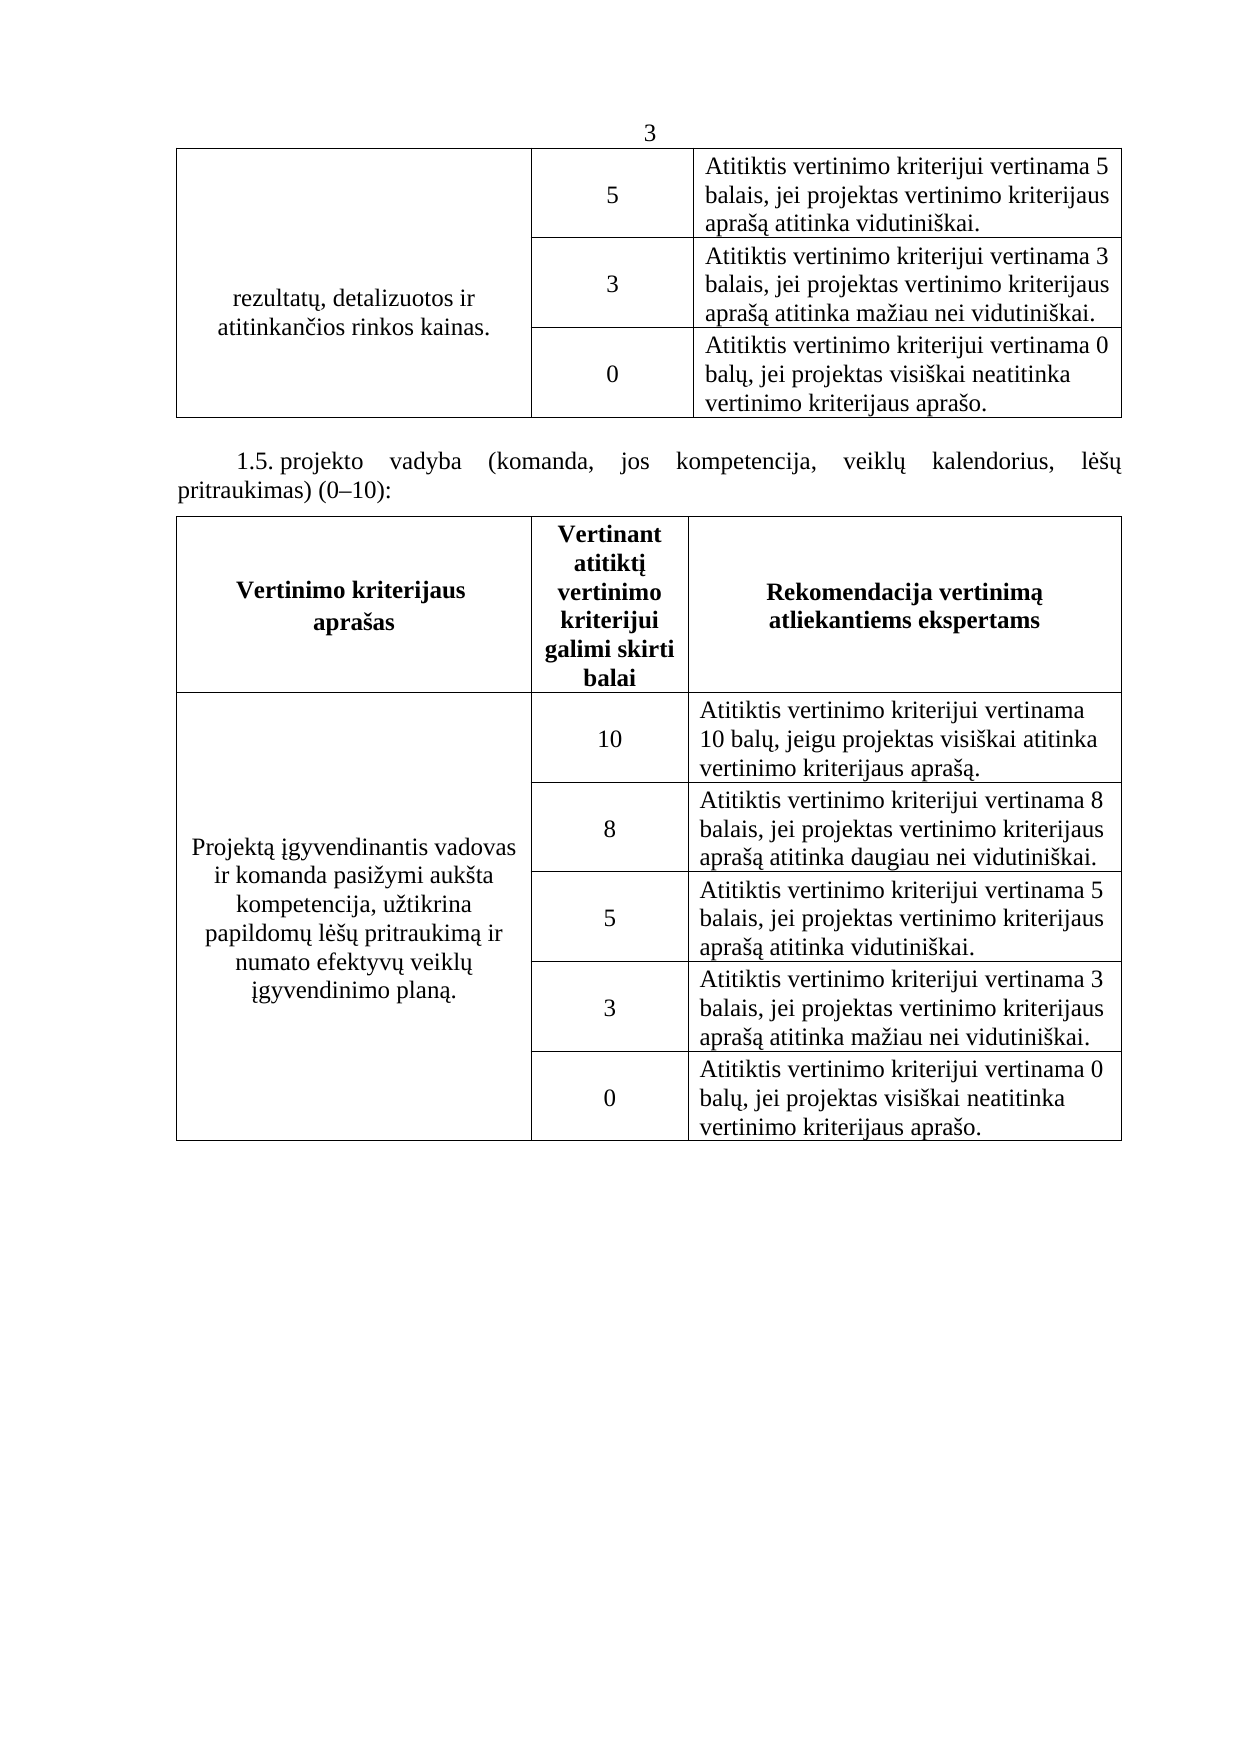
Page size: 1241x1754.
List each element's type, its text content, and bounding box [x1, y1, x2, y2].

table_cell 0 [532, 328, 693, 417]
table_cell 5 [532, 149, 693, 237]
table_cell rezultatų, detalizuotos ir atitinkančios rinkos kainas. [177, 149, 531, 417]
table_cell Atitiktis vertinimo kriterijui vertinama 0 balų, jei projektas visiškai neatitinka vertinimo kriterijaus aprašo. [689, 1052, 1121, 1140]
table_cell Atitiktis vertinimo kriterijui vertinama 8 balais, jei projektas vertinimo kriterijaus aprašą atitinka daugiau nei vidutiniškai. [689, 783, 1121, 871]
table_cell Atitiktis vertinimo kriterijui vertinama 3 balais, jei projektas vertinimo kriterijaus aprašą atitinka mažiau nei vidutiniškai. [694, 238, 1121, 327]
table_cell 10 [532, 693, 688, 782]
table_cell Atitiktis vertinimo kriterijui vertinama 5 balais, jei projektas vertinimo kriterijaus aprašą atitinka vidutiniškai. [689, 872, 1121, 961]
table_cell 5 [532, 872, 688, 961]
table_cell 3 [532, 238, 693, 327]
table_header Vertinimo kriterijaus aprašas [177, 517, 531, 692]
table_header Vertinant atitiktį vertinimo kriterijui galimi skirti balai [532, 517, 688, 692]
table_cell 0 [532, 1052, 688, 1140]
table_cell 8 [532, 783, 688, 871]
table_cell Atitiktis vertinimo kriterijui vertinama 10 balų, jeigu projektas visiškai atitinka vertinimo kriterijaus aprašą. [689, 693, 1121, 782]
table_cell Atitiktis vertinimo kriterijui vertinama 0 balų, jei projektas visiškai neatitinka vertinimo kriterijaus aprašo. [694, 328, 1121, 417]
table_cell 3 [532, 962, 688, 1051]
table_cell Atitiktis vertinimo kriterijui vertinama 5 balais, jei projektas vertinimo kriterijaus aprašą atitinka vidutiniškai. [694, 149, 1121, 237]
table_cell Projektą įgyvendinantis vadovas ir komanda pasižymi aukšta kompetencija, užtikrina papildomų lėšų pritraukimą ir numato efektyvų veiklų įgyvendinimo planą. [177, 693, 531, 1140]
table_header Rekomendacija vertinimą atliekantiems ekspertams [689, 517, 1121, 692]
table_cell Atitiktis vertinimo kriterijui vertinama 3 balais, jei projektas vertinimo kriterijaus aprašą atitinka mažiau nei vidutiniškai. [689, 962, 1121, 1051]
text 1.5. projekto vadyba (komanda, jos kompetencija, veiklų kalendorius, lėšų pritraukimas) (0–10): [177, 446, 1122, 504]
